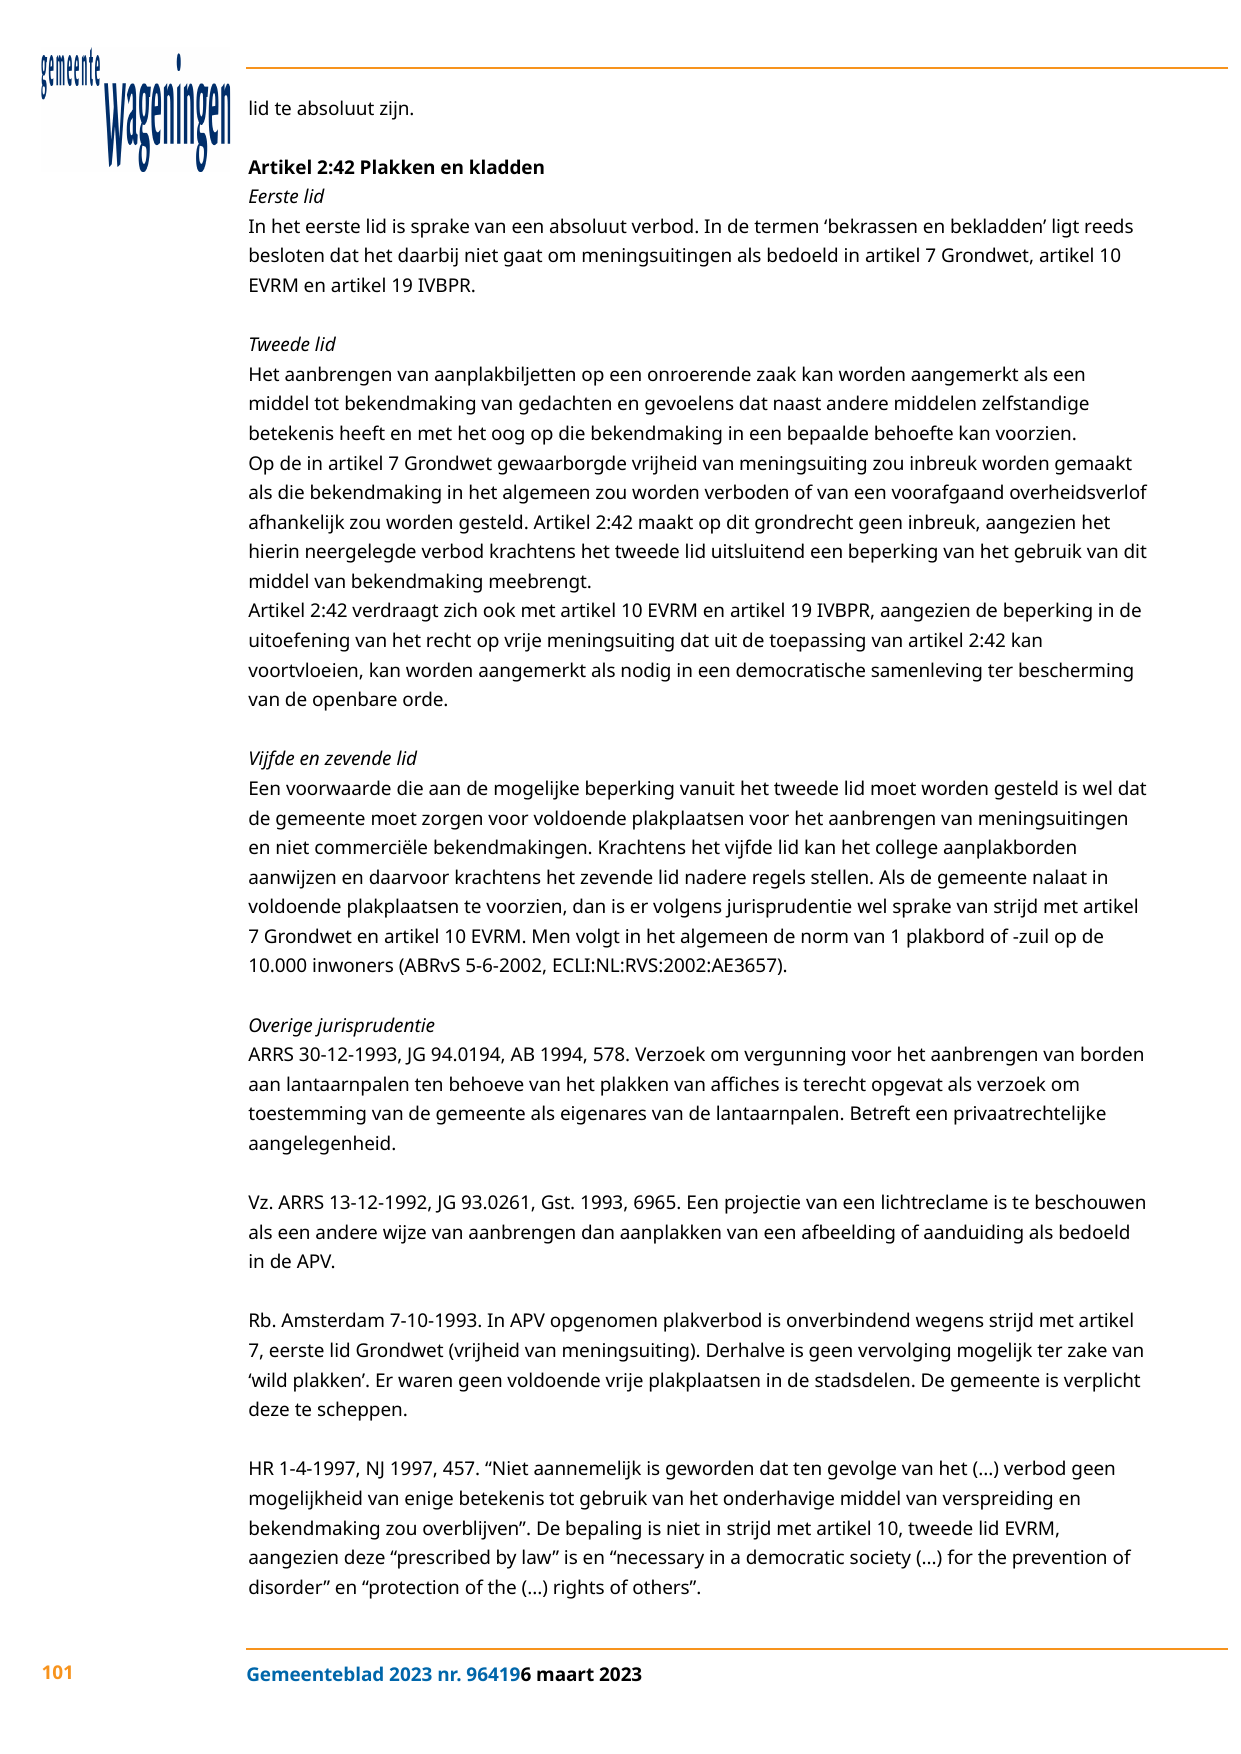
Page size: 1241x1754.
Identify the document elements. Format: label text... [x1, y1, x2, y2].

text Artikel 2:42 verdraagt zich ook met artikel 10 EVRM en artikel 19 IVBPR, aangezien de beperking in de uitoefening van het recht op vrije meningsuiting dat uit de toepassing van artikel 2:42 kan voortvloeien, kan worden aangemerkt als nodig in een democratische samenleving ter bescherming van de openbare orde. [248, 598, 1152, 712]
text Het aanbrengen van aanplakbiljetten op een onroerende zaak kan worden aangemerkt als een middel tot bekendmaking van gedachten en gevoelens dat naast andere middelen zelfstandige betekenis heeft en met het oog op die bekendmaking in een bepaalde behoefte kan voorzien. [248, 361, 1152, 446]
text Een voorwaarde die aan de mogelijke beperking vanuit het tweede lid moet worden gesteld is wel dat de gemeente moet zorgen voor voldoende plakplaatsen voor het aanbrengen van meningsuitingen en niet commerciële bekendmakingen. Krachtens het vijfde lid kan het college aanplakborden aanwijzen en daarvoor krachtens het zevende lid nadere regels stellen. Als de gemeente nalaat in voldoende plakplaatsen te voorzien, dan is er volgens jurisprudentie wel sprake van strijd met artikel 7 Grondwet en artikel 10 EVRM. Men volgt in het algemeen de norm van 1 plakbord of -zuil op de 10.000 inwoners (ABRvS 5-6-2002, ECLI:NL:RVS:2002:AE3657). [248, 775, 1152, 978]
picture [41, 47, 231, 172]
text Vijfde en zevende lid [248, 746, 1152, 771]
text HR 1-4-1997, NJ 1997, 457. “Niet aannemelijk is geworden dat ten gevolge van het (...) verbod geen mogelijkheid van enige betekenis tot gebruik van het onderhavige middel van verspreiding en bekendmaking zou overblijven”. De bepaling is niet in strijd met artikel 10, tweede lid EVRM, aangezien deze “prescribed by law” is en “necessary in a democratic society (...) for the prevention of disorder” en “protection of the (...) rights of others”. [248, 1456, 1152, 1600]
text Tweede lid [248, 331, 1152, 357]
text Artikel 2:42 Plakken en kladden [248, 154, 1152, 180]
text Op de in artikel 7 Grondwet gewaarborgde vrijheid van meningsuiting zou inbreuk worden gemaakt als die bekendmaking in het algemeen zou worden verboden of van een voorafgaand overheidsverlof afhankelijk zou worden gesteld. Artikel 2:42 maakt op dit grondrecht geen inbreuk, aangezien het hierin neergelegde verbod krachtens het tweede lid uitsluitend een beperking van het gebruik van dit middel van bekendmaking meebrengt. [248, 450, 1152, 594]
text Overige jurisprudentie [248, 1012, 1152, 1038]
text lid te absoluut zijn. [248, 95, 1152, 121]
text Vz. ARRS 13-12-1992, JG 93.0261, Gst. 1993, 6965. Een projectie van een lichtreclame is te beschouwen als een andere wijze van aanbrengen dan aanplakken van een afbeelding of aanduiding als bedoeld in de APV. [248, 1189, 1152, 1274]
text In het eerste lid is sprake van een absoluut verbod. In de termen ‘bekrassen en bekladden’ ligt reeds besloten dat het daarbij niet gaat om meningsuitingen als bedoeld in artikel 7 Grondwet, artikel 10 EVRM en artikel 19 IVBPR. [248, 213, 1152, 298]
text Eerste lid [248, 183, 1152, 209]
text Rb. Amsterdam 7-10-1993. In APV opgenomen plakverbod is onverbindend wegens strijd met artikel 7, eerste lid Grondwet (vrijheid van meningsuiting). Derhalve is geen vervolging mogelijk ter zake van ‘wild plakken’. Er waren geen voldoende vrije plakplaatsen in de stadsdelen. De gemeente is verplicht deze te scheppen. [248, 1308, 1152, 1422]
text ARRS 30-12-1993, JG 94.0194, AB 1994, 578. Verzoek om vergunning voor het aanbrengen van borden aan lantaarnpalen ten behoeve van het plakken van affiches is terecht opgevat als verzoek om toestemming van de gemeente als eigenares van de lantaarnpalen. Betreft een privaatrechtelijke aangelegenheid. [248, 1041, 1152, 1156]
